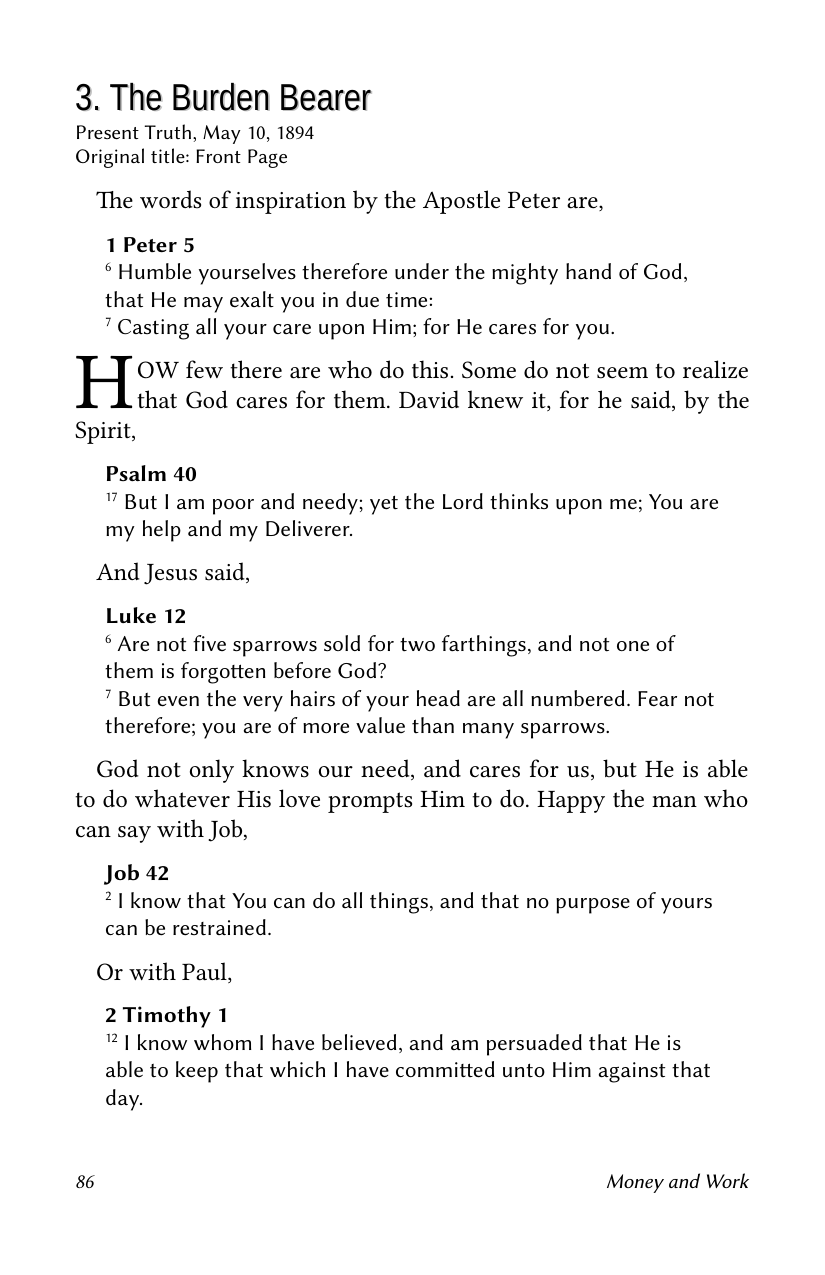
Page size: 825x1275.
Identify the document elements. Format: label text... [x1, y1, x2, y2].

text 2 I know that You can do all things, and that no purpose of yours can be restrained. [105, 888, 720, 941]
title The Burden Bearer [75, 75, 750, 118]
text 6 Are not five sparrows sold for two farthings, and not one of them is forgotten before God? [105, 631, 720, 684]
text 6 Humble yourselves therefore under the mighty hand of God, that He may exalt you in due time: [105, 259, 720, 313]
text The words of inspiration by the Apostle Peter are, [75, 187, 750, 215]
text Luke 12 [105, 603, 750, 629]
text Psalm 40 [105, 461, 750, 487]
text 17 But I am poor and needy; yet the Lord thinks upon me; You are my help and my Deliverer. [105, 488, 720, 542]
text 12 I know whom I have believed, and am persuaded that He is able to keep that which I have committed unto Him against that day. [105, 1030, 720, 1111]
text 1 Peter 5 [105, 231, 750, 258]
text Original title: Front Page [75, 145, 750, 168]
text Or with Paul, [75, 957, 750, 986]
text 2 Timothy 1 [105, 1002, 750, 1028]
text Present Truth, May 10, 1894 [75, 121, 750, 145]
text 7 Casting all your care upon Him; for He cares for you. [105, 314, 720, 340]
text And Jesus said, [75, 558, 750, 587]
text Job 42 [105, 860, 750, 886]
text 7 But even the very hairs of your head are all numbered. Fear not therefore; you are of more value than many sparrows. [105, 686, 720, 739]
text HOW few there are who do this. Some do not seem to realize that God cares for them. David knew it, for he said, by the Spirit, [75, 356, 750, 444]
text God not only knows our need, and cares for us, but He is able to do whatever His love prompts Him to do. Happy the man who can say with Job, [75, 755, 750, 844]
